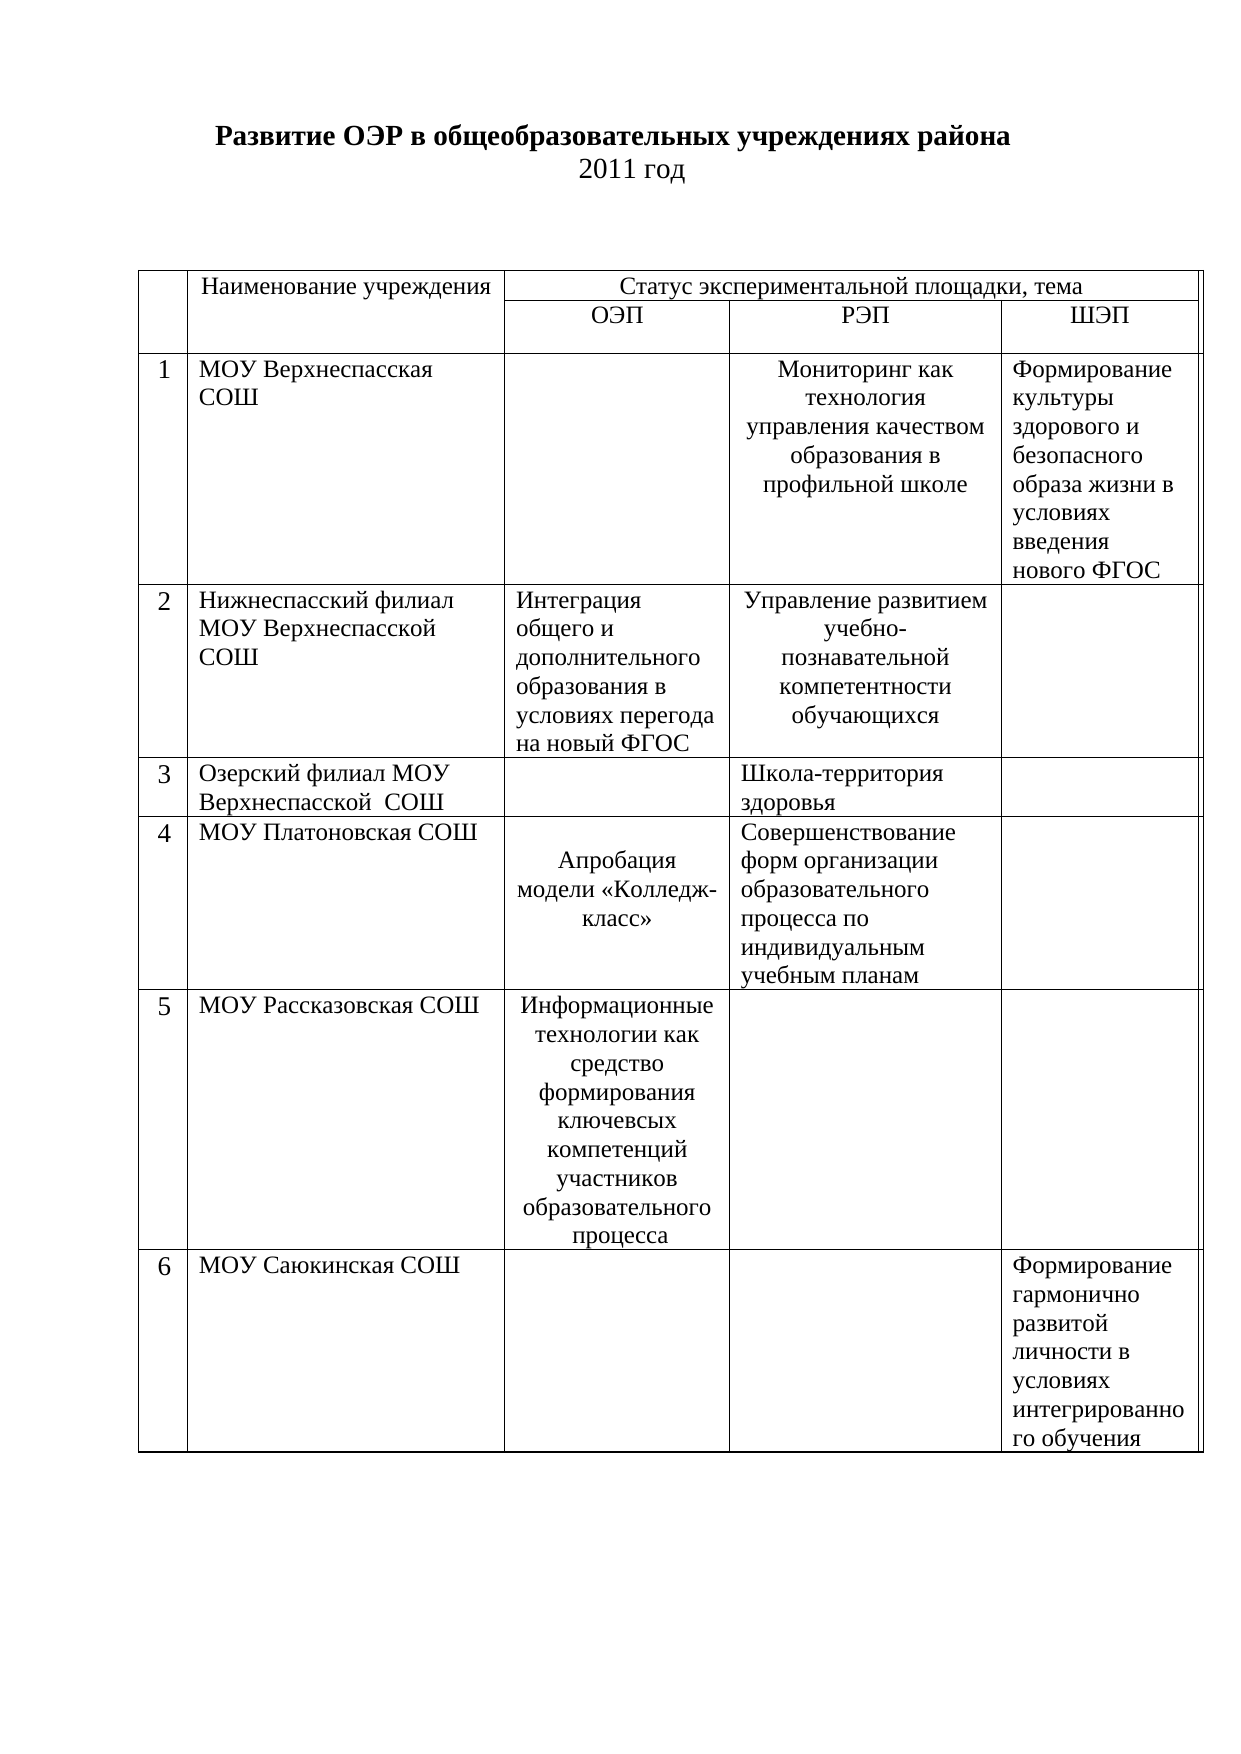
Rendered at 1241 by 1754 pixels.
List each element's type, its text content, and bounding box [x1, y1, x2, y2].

table_cell МОУ Саюкинская СОШ [188, 1250, 504, 1451]
table_cell Интеграция общего и дополнительного образования в условиях перегода на новый ФГОС [505, 585, 729, 757]
table_cell Управление развитием учебно-познавательной компетентности обучающихся [730, 585, 1001, 757]
table_cell [1002, 585, 1198, 757]
table_header Статус экспериментальной площадки, тема [505, 271, 1198, 299]
table_header [1199, 271, 1203, 353]
table_cell Нижнеспасский филиал МОУ Верхнеспасской СОШ [188, 585, 504, 757]
table_cell [1199, 585, 1203, 757]
table_cell [730, 1250, 1001, 1451]
table_cell Формирование культуры здорового и безопасного образа жизни в условиях введения нового ФГОС [1002, 354, 1198, 584]
table_cell [1199, 1250, 1203, 1451]
text 2011 год [177, 152, 1152, 185]
table_cell РЭП [730, 301, 1001, 353]
table_cell Совершенствование форм организации образовательного процесса по индивидуальным учебным планам [730, 817, 1001, 989]
table_cell 4 [139, 817, 187, 989]
table_cell МОУ Рассказовская СОШ [188, 990, 504, 1249]
table_header Наименование учреждения [188, 271, 504, 353]
table_cell [1002, 758, 1198, 816]
table_cell 6 [139, 1250, 187, 1451]
table_cell Апробация модели «Колледж-класс» [505, 817, 729, 989]
table_cell [730, 990, 1001, 1249]
table_cell 3 [139, 758, 187, 816]
table_cell Школа-территория здоровья [730, 758, 1001, 816]
table_cell Озерский филиал МОУ Верхнеспасской СОШ [188, 758, 504, 816]
table_cell МОУ Верхнеспасская СОШ [188, 354, 504, 584]
table_cell [1199, 758, 1203, 816]
table_cell [1199, 354, 1203, 584]
table_cell [505, 1250, 729, 1451]
table_cell Информационные технологии как средство формирования ключевсых компетенций участников образовательного процесса [505, 990, 729, 1249]
table_header [139, 271, 187, 353]
table_cell [1199, 990, 1203, 1249]
table_cell [1002, 990, 1198, 1249]
table_cell Мониторинг как технология управления качеством образования в профильной школе [730, 354, 1001, 584]
table_cell ОЭП [505, 301, 729, 353]
table_cell ШЭП [1002, 301, 1198, 353]
text Развитие ОЭР в общеобразовательных учреждениях района [215, 118, 1152, 152]
table_cell Формирование гармонично развитой личности в условиях интегрированного обучения [1002, 1250, 1198, 1451]
table_cell 1 [139, 354, 187, 584]
table_cell [505, 354, 729, 584]
table_cell 2 [139, 585, 187, 757]
table_cell МОУ Платоновская СОШ [188, 817, 504, 989]
table_cell [505, 758, 729, 816]
table_cell [1002, 817, 1198, 989]
table_cell 5 [139, 990, 187, 1249]
table_cell [1199, 817, 1203, 989]
